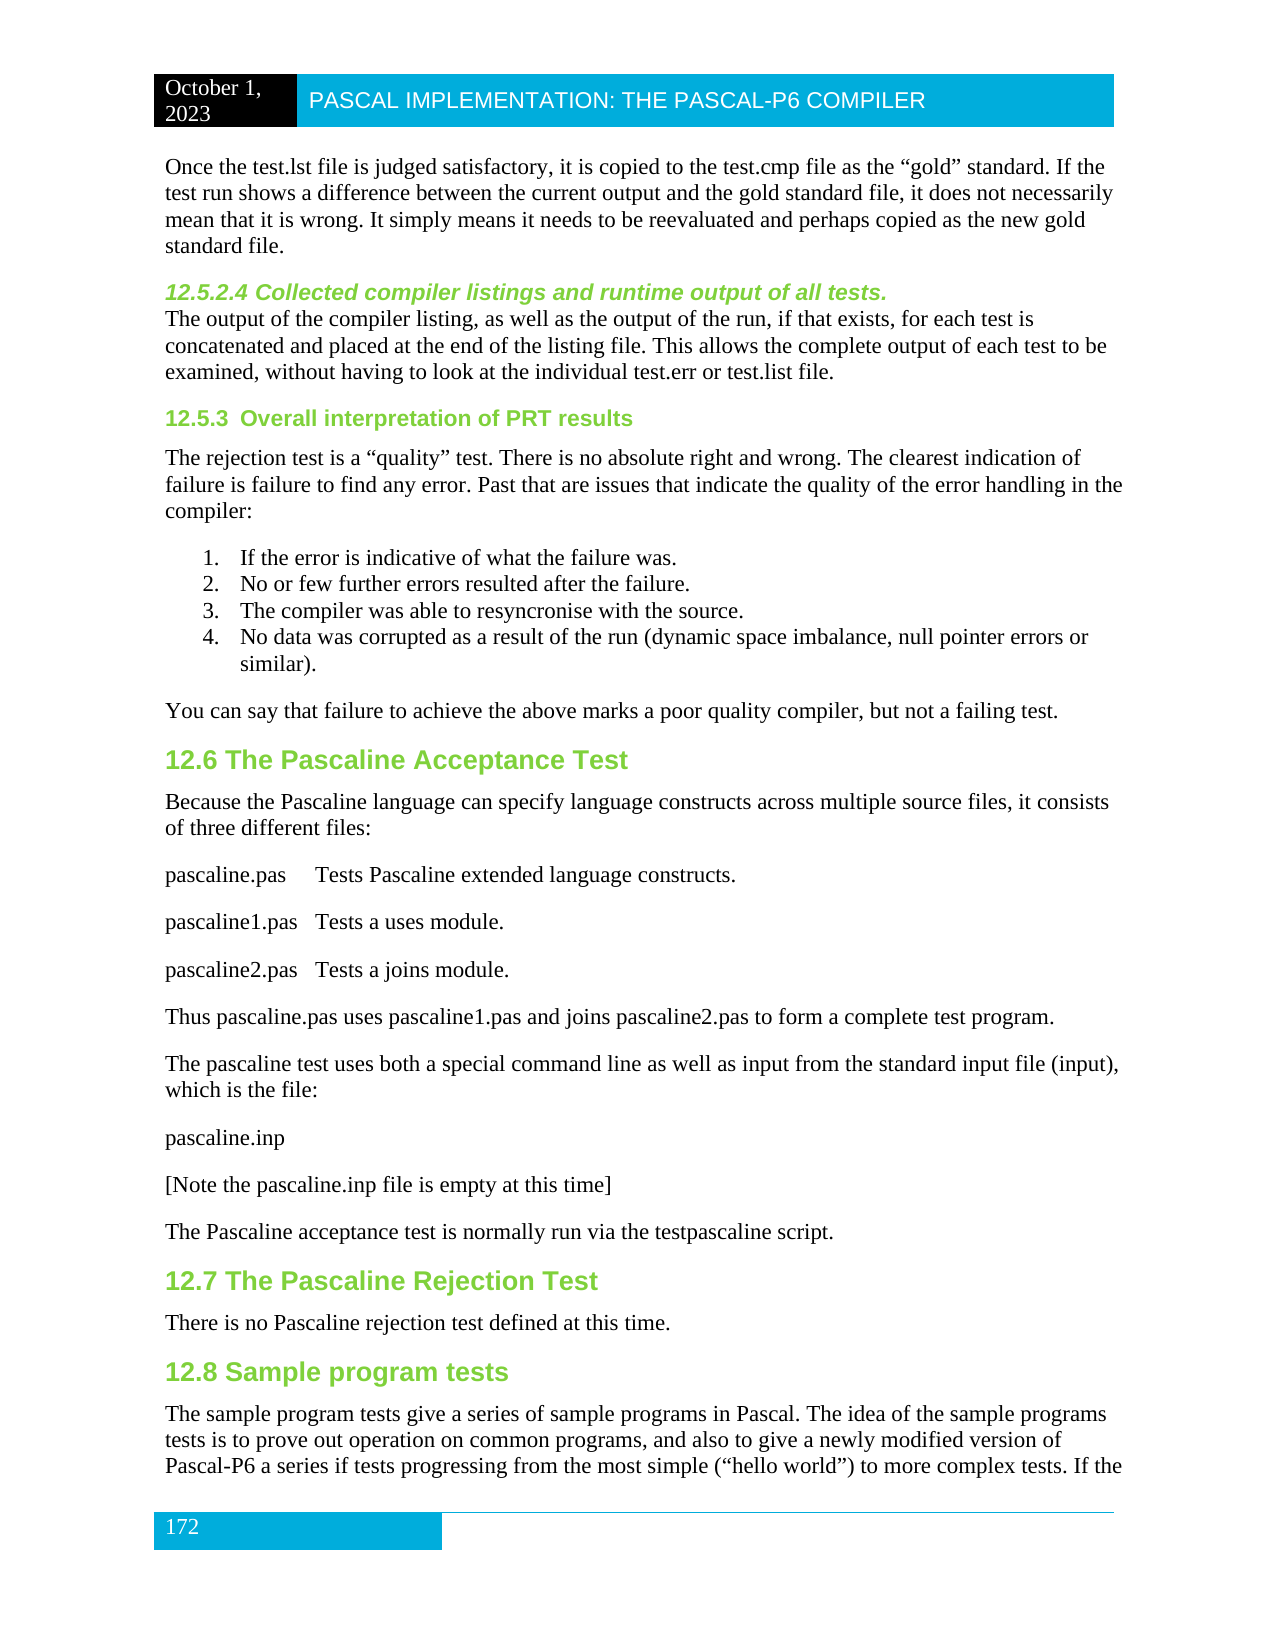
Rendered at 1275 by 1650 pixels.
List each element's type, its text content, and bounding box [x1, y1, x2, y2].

list No or few further errors resulted after the failure. [202, 571, 1125, 597]
text The sample program tests give a series of sample programs in Pascal. The idea of the sample programs tests is to prove out operation on common programs, and also to give a newly modified version of Pascal-P6 a series if tests progressing from the most simple (“hello world”) to more complex tests. If the [165, 1400, 1125, 1479]
text You can say that failure to achieve the above marks a poor quality compiler, but not a failing test. [165, 697, 1125, 723]
subtitle The Pascaline Rejection Test [165, 1265, 1125, 1296]
subtitle Collected compiler listings and runtime output of all tests. [165, 279, 1125, 306]
text The pascaline test uses both a special command line as well as input from the standard input file (input), which is the file: [165, 1050, 1125, 1103]
text pascaline.inp [165, 1123, 1125, 1150]
list No data was corrupted as a result of the run (dynamic space imbalance, null pointer errors or similar). [202, 623, 1125, 676]
text pascaline.pas Tests Pascaline extended language constructs. [165, 861, 1125, 888]
subtitle The Pascaline Acceptance Test [165, 744, 1125, 775]
text The rejection test is a “quality” test. There is no absolute right and wrong. The clearest indication of failure is failure to find any error. Past that are issues that indicate the quality of the error handling in the compiler: [165, 444, 1125, 523]
subtitle Sample program tests [165, 1356, 1125, 1387]
list If the error is indicative of what the failure was. [202, 544, 1125, 571]
text The Pascaline acceptance test is normally run via the testpascaline script. [165, 1218, 1125, 1244]
text pascaline1.pas Tests a uses module. [165, 908, 1125, 935]
text [Note the pascaline.inp file is empty at this time] [165, 1171, 1125, 1197]
subtitle Overall interpretation of PRT results [165, 405, 1125, 432]
text Because the Pascaline language can specify language constructs across multiple source files, it consists of three different files: [165, 788, 1125, 840]
text Thus pascaline.pas uses pascaline1.pas and joins pascaline2.pas to form a complete test program. [165, 1003, 1125, 1029]
text Once the test.lst file is judged satisfactory, it is copied to the test.cmp file as the “gold” standard. If the test run shows a difference between the current output and the gold standard file, it does not necessarily mean that it is wrong. It simply means it needs to be reevaluated and perhaps copied as the new gold standard file. [165, 153, 1125, 258]
text The output of the compiler listing, as well as the output of the run, if that exists, for each test is concatenated and placed at the end of the listing file. This allows the complete output of each test to be examined, without having to look at the individual test.err or test.list file. [165, 306, 1125, 384]
text There is no Pascaline rejection test defined at this time. [165, 1309, 1125, 1335]
text pascaline2.pas Tests a joins module. [165, 956, 1125, 982]
list The compiler was able to resyncronise with the source. [202, 597, 1125, 623]
